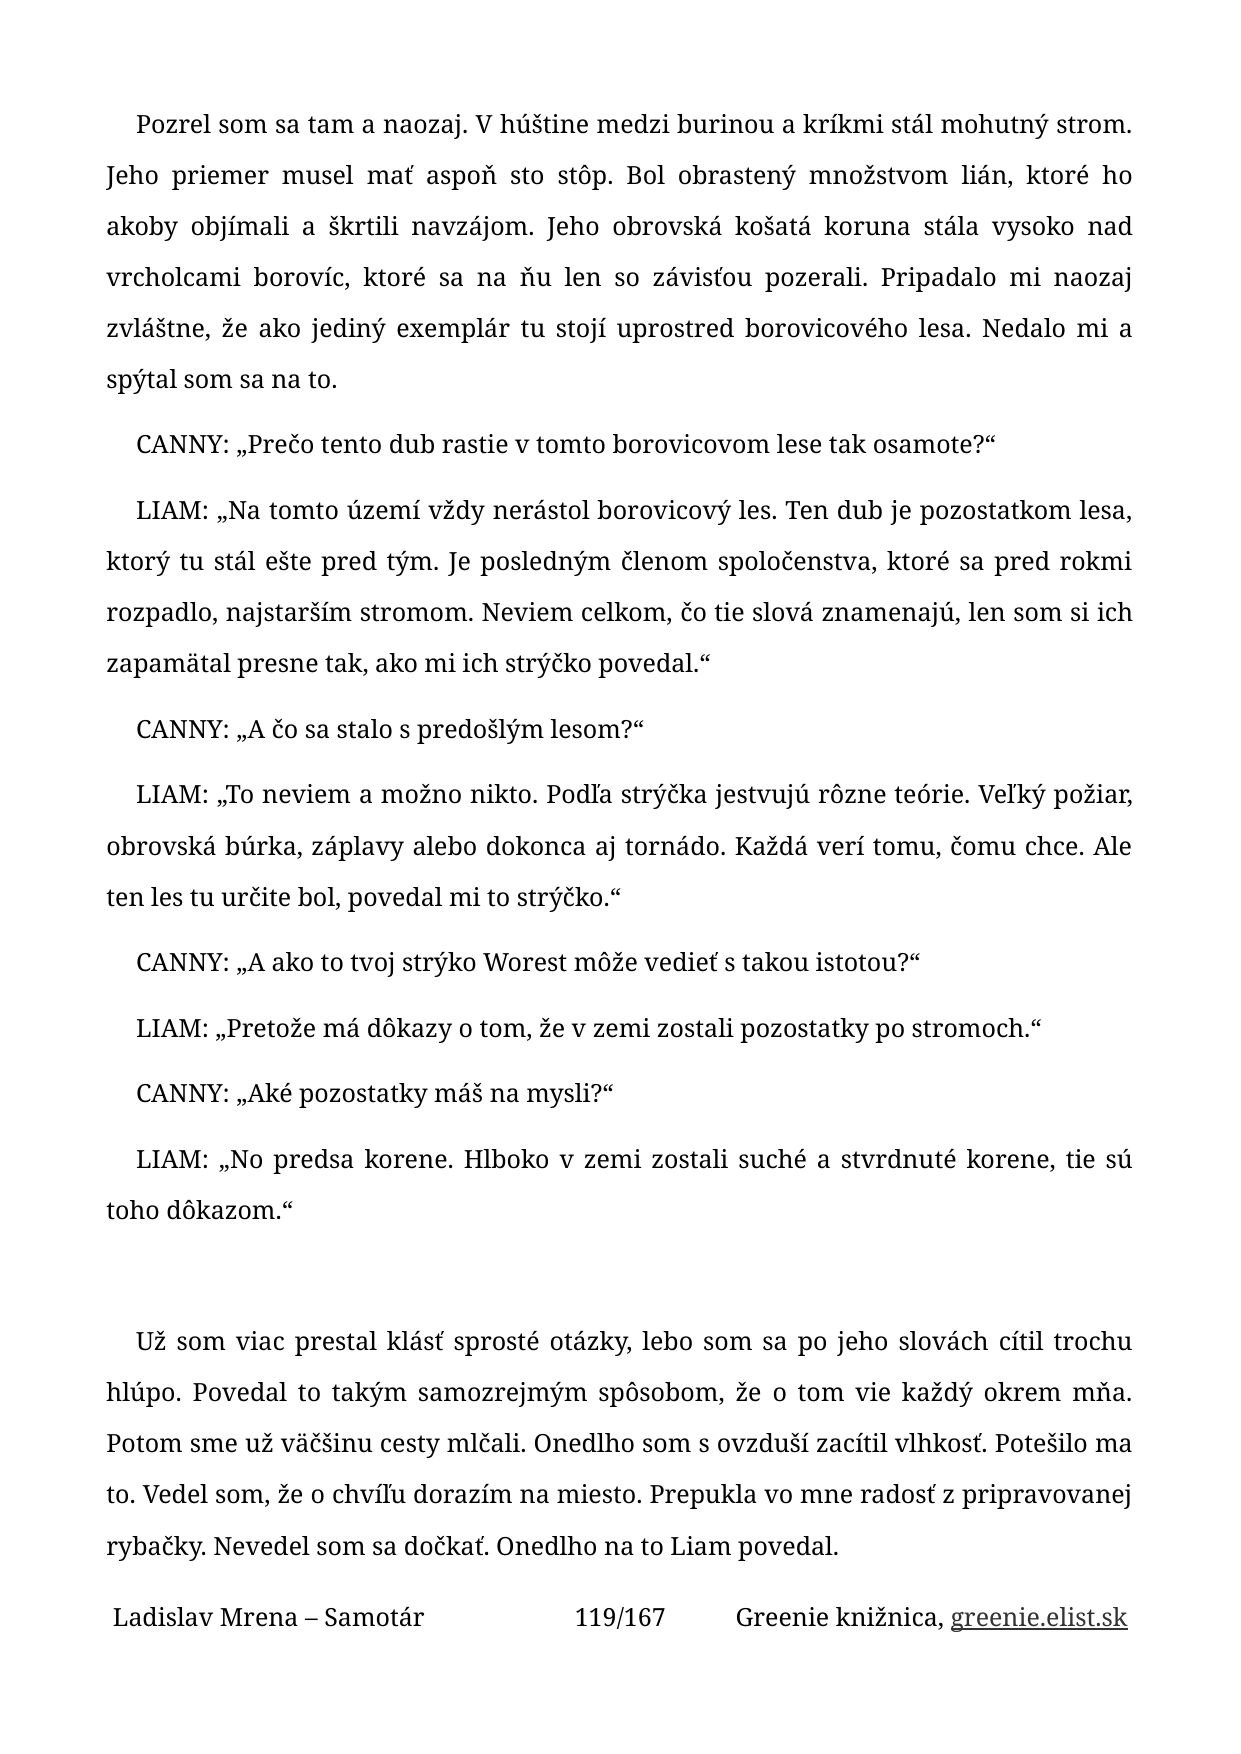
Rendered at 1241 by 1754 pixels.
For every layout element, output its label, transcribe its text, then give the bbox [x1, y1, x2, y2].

text LIAM: „To neviem a možno nikto. Podľa strýčka jestvujú rôzne teórie. Veľký požiar, obrovská búrka, záplavy alebo dokonca aj tornádo. Každá verí tomu, čomu chce. Ale ten les tu určite bol, povedal mi to strýčko.“ [106, 777, 1134, 913]
text CANNY: „A čo sa stalo s predošlým lesom?“ [106, 711, 1134, 746]
text CANNY: „A ako to tvoj strýko Worest môže vedieť s takou istotou?“ [106, 945, 1134, 979]
text Už som viac prestal klásť sprosté otázky, lebo som sa po jeho slovách cítil trochu hlúpo. Povedal to takým samozrejmým spôsobom, že o tom vie každý okrem mňa. Potom sme už väčšinu cesty mlčali. Onedlho som s ovzduší zacítil vlhkosť. Potešilo ma to. Vedel som, že o chvíľu dorazím na miesto. Prepukla vo mne radosť z pripravovanej rybačky. Nevedel som sa dočkať. Onedlho na to Liam povedal. [106, 1324, 1134, 1562]
text LIAM: „Pretože má dôkazy o tom, že v zemi zostali pozostatky po stromoch.“ [106, 1010, 1134, 1044]
text LIAM: „No predsa korene. Hlboko v zemi zostali suché a stvrdnuté korene, tie sú toho dôkazom.“ [106, 1142, 1134, 1227]
text CANNY: „Prečo tento dub rastie v tomto borovicovom lese tak osamote?“ [106, 427, 1134, 461]
text Pozrel som sa tam a naozaj. V húštine medzi burinou a kríkmi stál mohutný strom. Jeho priemer musel mať aspoň sto stôp. Bol obrastený množstvom lián, ktoré ho akoby objímali a škrtili navzájom. Jeho obrovská košatá koruna stála vysoko nad vrcholcami borovíc, ktoré sa na ňu len so závisťou pozerali. Pripadalo mi naozaj zvláštne, že ako jediný exemplár tu stojí uprostred borovicového lesa. Nedalo mi a spýtal som sa na to. [106, 106, 1134, 396]
text LIAM: „Na tomto území vždy nerástol borovicový les. Ten dub je pozostatkom lesa, ktorý tu stál ešte pred tým. Je posledným členom spoločenstva, ktoré sa pred rokmi rozpadlo, najstarším stromom. Neviem celkom, čo tie slová znamenajú, len som si ich zapamätal presne tak, ako mi ich strýčko povedal.“ [106, 493, 1134, 680]
text CANNY: „Aké pozostatky máš na mysli?“ [106, 1076, 1134, 1110]
